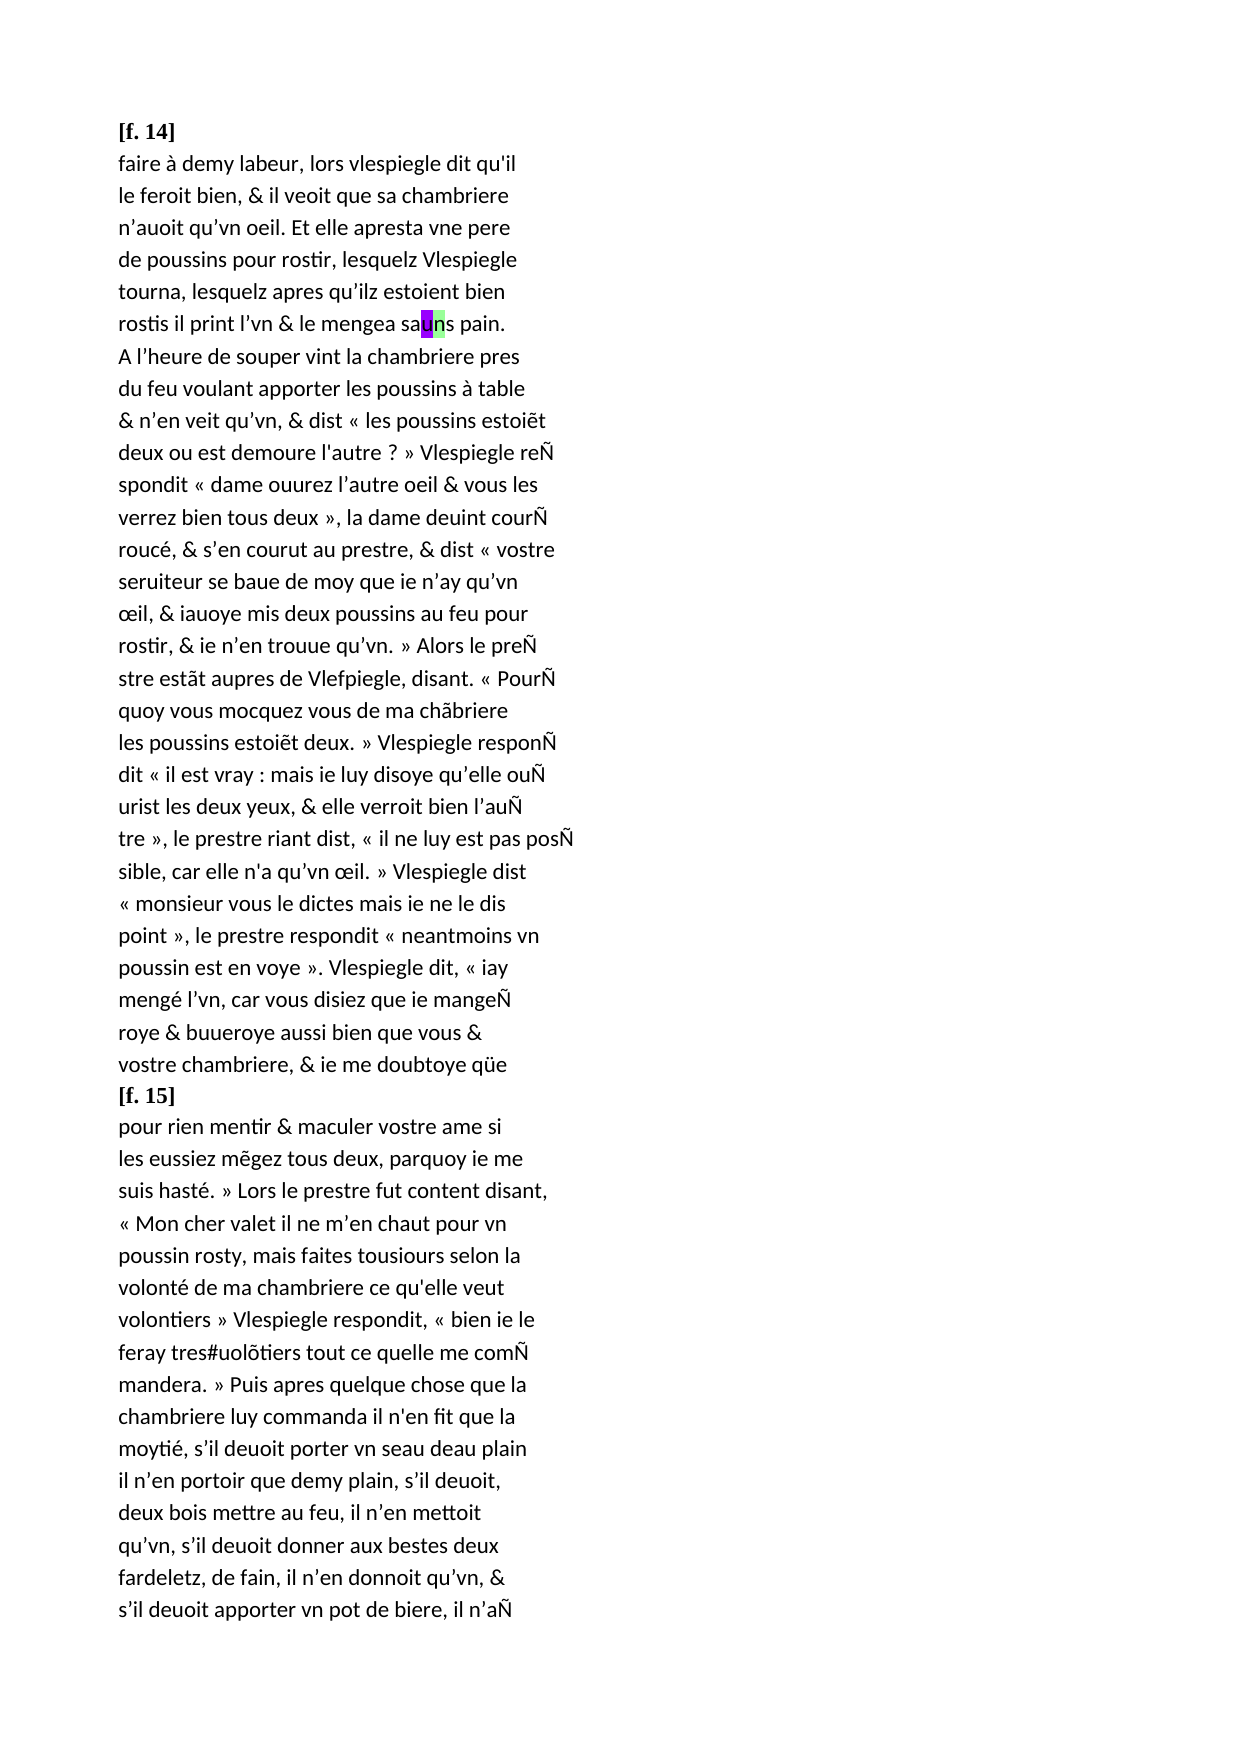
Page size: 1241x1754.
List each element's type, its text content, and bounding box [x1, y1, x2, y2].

text [f. 14] faire à demy labeur, lors vlespiegle dit qu'il le feroit bien, & il veoit que sa chambriere n’auoit qu’vn oeil. Et elle apresta vne pere de poussins pour rostir, lesquelz Vlespiegle tourna, lesquelz apres qu’ilz estoient bien rostis il print l’vn & le mengea sauns pain. A l’heure de souper vint la chambriere pres du feu voulant apporter les poussins à table & n’en veit qu’vn, & dist « les poussins estoiẽt deux ou est demoure l'autre ? » Vlespiegle reÑ spondit « dame ouurez l’autre oeil & vous les verrez bien tous deux », la dame deuint courÑ roucé, & s’en courut au prestre, & dist « vostre seruiteur se baue de moy que ie n’ay qu’vn œil, & iauoye mis deux poussins au feu pour rostir, & ie n’en trouue qu’vn. » Alors le preÑ stre estãt aupres de Vlefpiegle, disant. « PourÑ quoy vous mocquez vous de ma chãbriere les poussins estoiẽt deux. » Vlespiegle responÑ dit « il est vray : mais ie luy disoye qu’elle ouÑ urist les deux yeux, & elle verroit bien l’auÑ tre », le prestre riant dist, « il ne luy est pas posÑ sible, car elle n'a qu’vn œil. » Vlespiegle dist « monsieur vous le dictes mais ie ne le dis point », le prestre respondit « neantmoins vn poussin est en voye ». Vlespiegle dit, « iay mengé l’vn, car vous disiez que ie mangeÑ roye & buueroye aussi bien que vous & vostre chambriere, & ie me doubtoye qüe [f. 15] pour rien mentir & maculer vostre ame si les eussiez mẽgez tous deux, parquoy ie me suis hasté. » Lors le prestre fut content disant, « Mon cher valet il ne m’en chaut pour vn poussin rosty, mais faites tousiours selon la volonté de ma chambriere ce qu'elle veut volontiers » Vlespiegle respondit, « bien ie le feray tres#uolõtiers tout ce quelle me comÑ mandera. » Puis apres quelque chose que la chambriere luy commanda il n'en fit que la moytié, s’il deuoit porter vn seau deau plain il n’en portoir que demy plain, s’il deuoit, deux bois mettre au feu, il n’en mettoit qu’vn, s’il deuoit donner aux bestes deux fardeletz, de fain, il n’en donnoit qu’vn, & s’il deuoit apporter vn pot de biere, il n’aÑ [118, 118, 1122, 1623]
